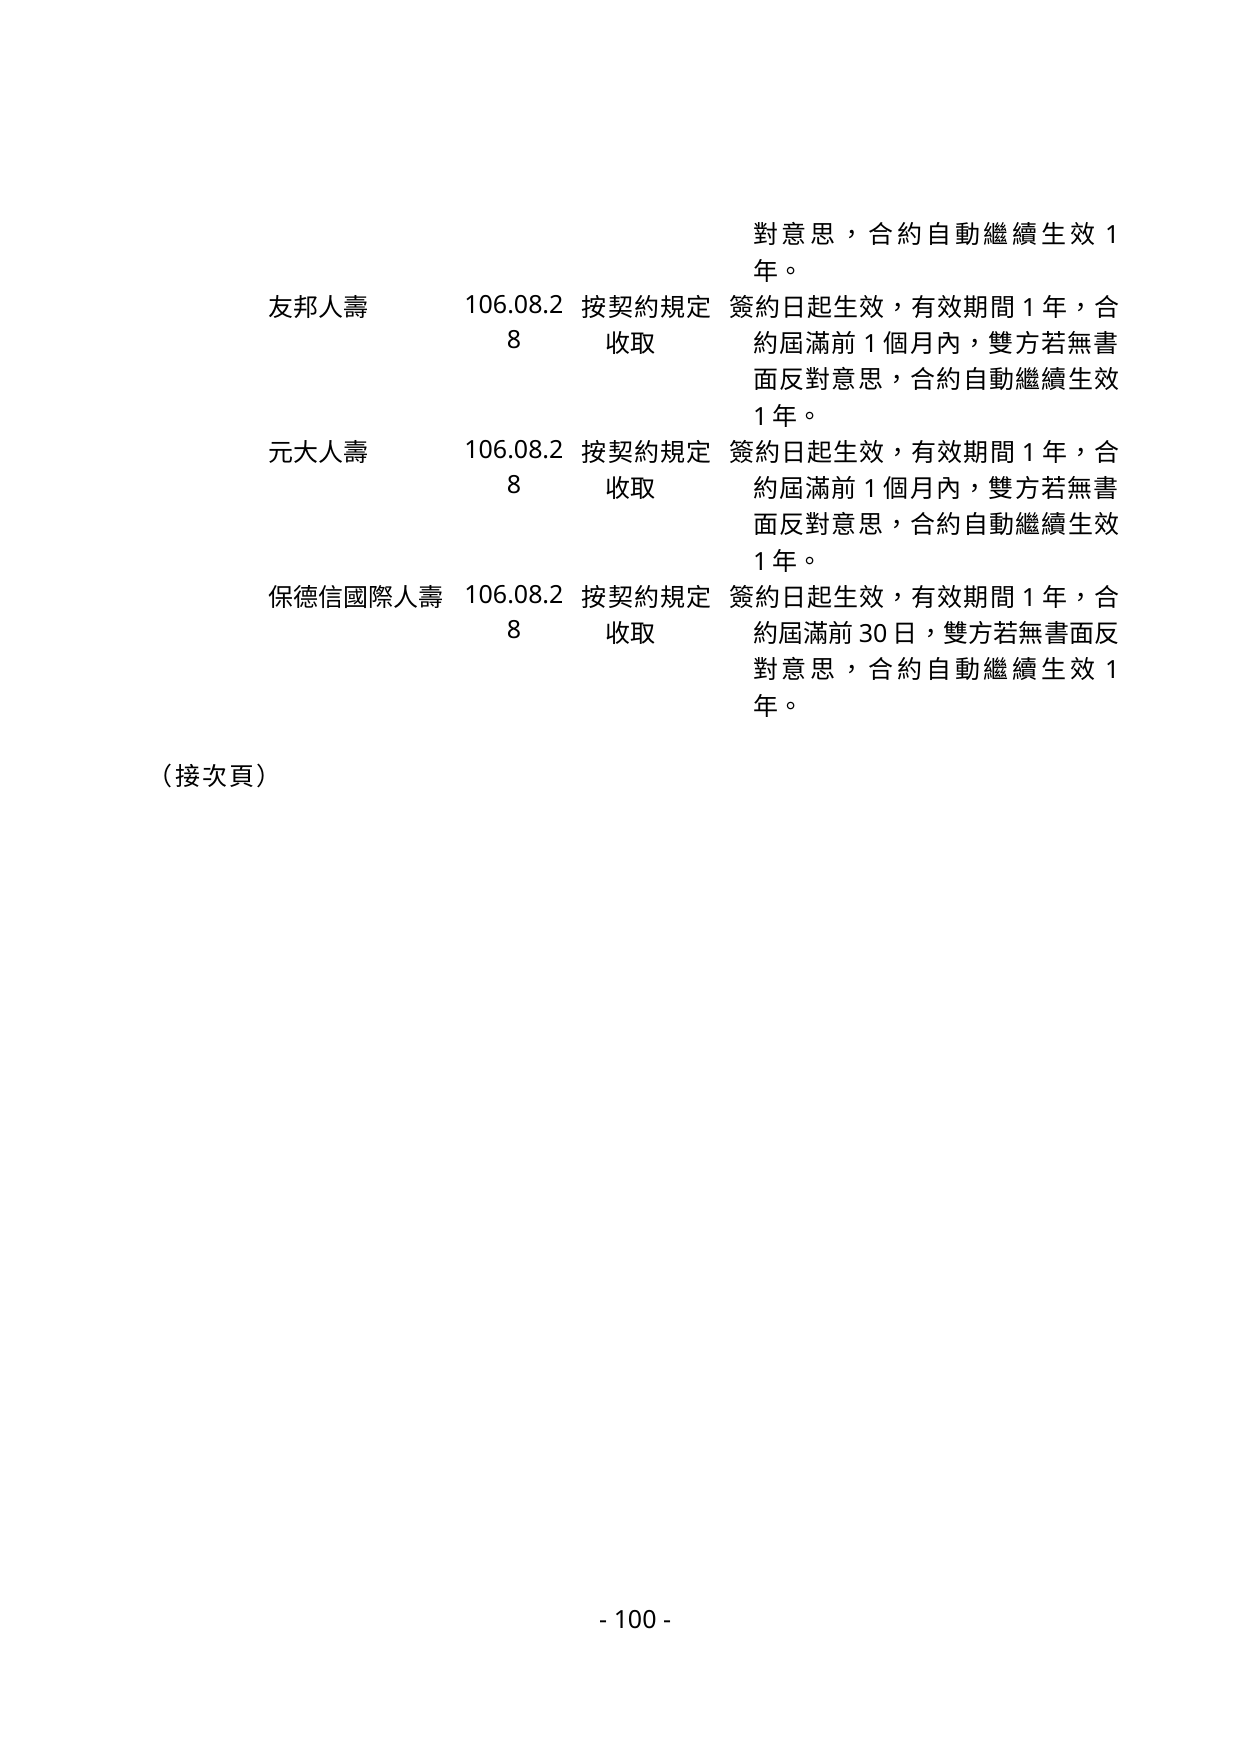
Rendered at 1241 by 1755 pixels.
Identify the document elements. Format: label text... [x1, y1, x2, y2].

table_cell [449, 215, 461, 287]
table_cell [567, 432, 579, 577]
table_cell 元大人壽 [266, 432, 449, 577]
table_cell [579, 215, 714, 287]
table_cell [715, 215, 726, 287]
table_cell 按契約規定收取 [579, 287, 714, 432]
table_cell [449, 577, 461, 722]
table_cell [449, 432, 461, 577]
table_cell 106.08.28 [461, 287, 567, 432]
table_cell [266, 215, 449, 287]
table_cell 簽約日起生效，有效期間1年，合約屆滿前30日，雙方若無書面反對意思，合約自動繼續生效1年。 [726, 577, 1122, 722]
table_cell 106.08.28 [461, 432, 567, 577]
table_cell 保德信國際人壽 [266, 577, 449, 722]
table_cell 簽約日起生效，有效期間1年，合約屆滿前1個月內，雙方若無書面反對意思，合約自動繼續生效1年。 [726, 287, 1122, 432]
table_cell 友邦人壽 [266, 287, 449, 432]
table_cell 簽約日起生效，有效期間1年，合約屆滿前1個月內，雙方若無書面反對意思，合約自動繼續生效1年。 [726, 432, 1122, 577]
table_cell 按契約規定收取 [579, 577, 714, 722]
text （接次頁） [148, 722, 1122, 792]
table_cell [567, 577, 579, 722]
table_cell [449, 287, 461, 432]
table_cell [715, 287, 726, 432]
table_cell [567, 287, 579, 432]
table_cell [715, 577, 726, 722]
table_cell [715, 432, 726, 577]
table_cell 對意思，合約自動繼續生效1年。 [726, 215, 1122, 287]
table_cell [461, 215, 567, 287]
table_cell 106.08.28 [461, 577, 567, 722]
table_cell [567, 215, 579, 287]
table_cell 按契約規定收取 [579, 432, 714, 577]
